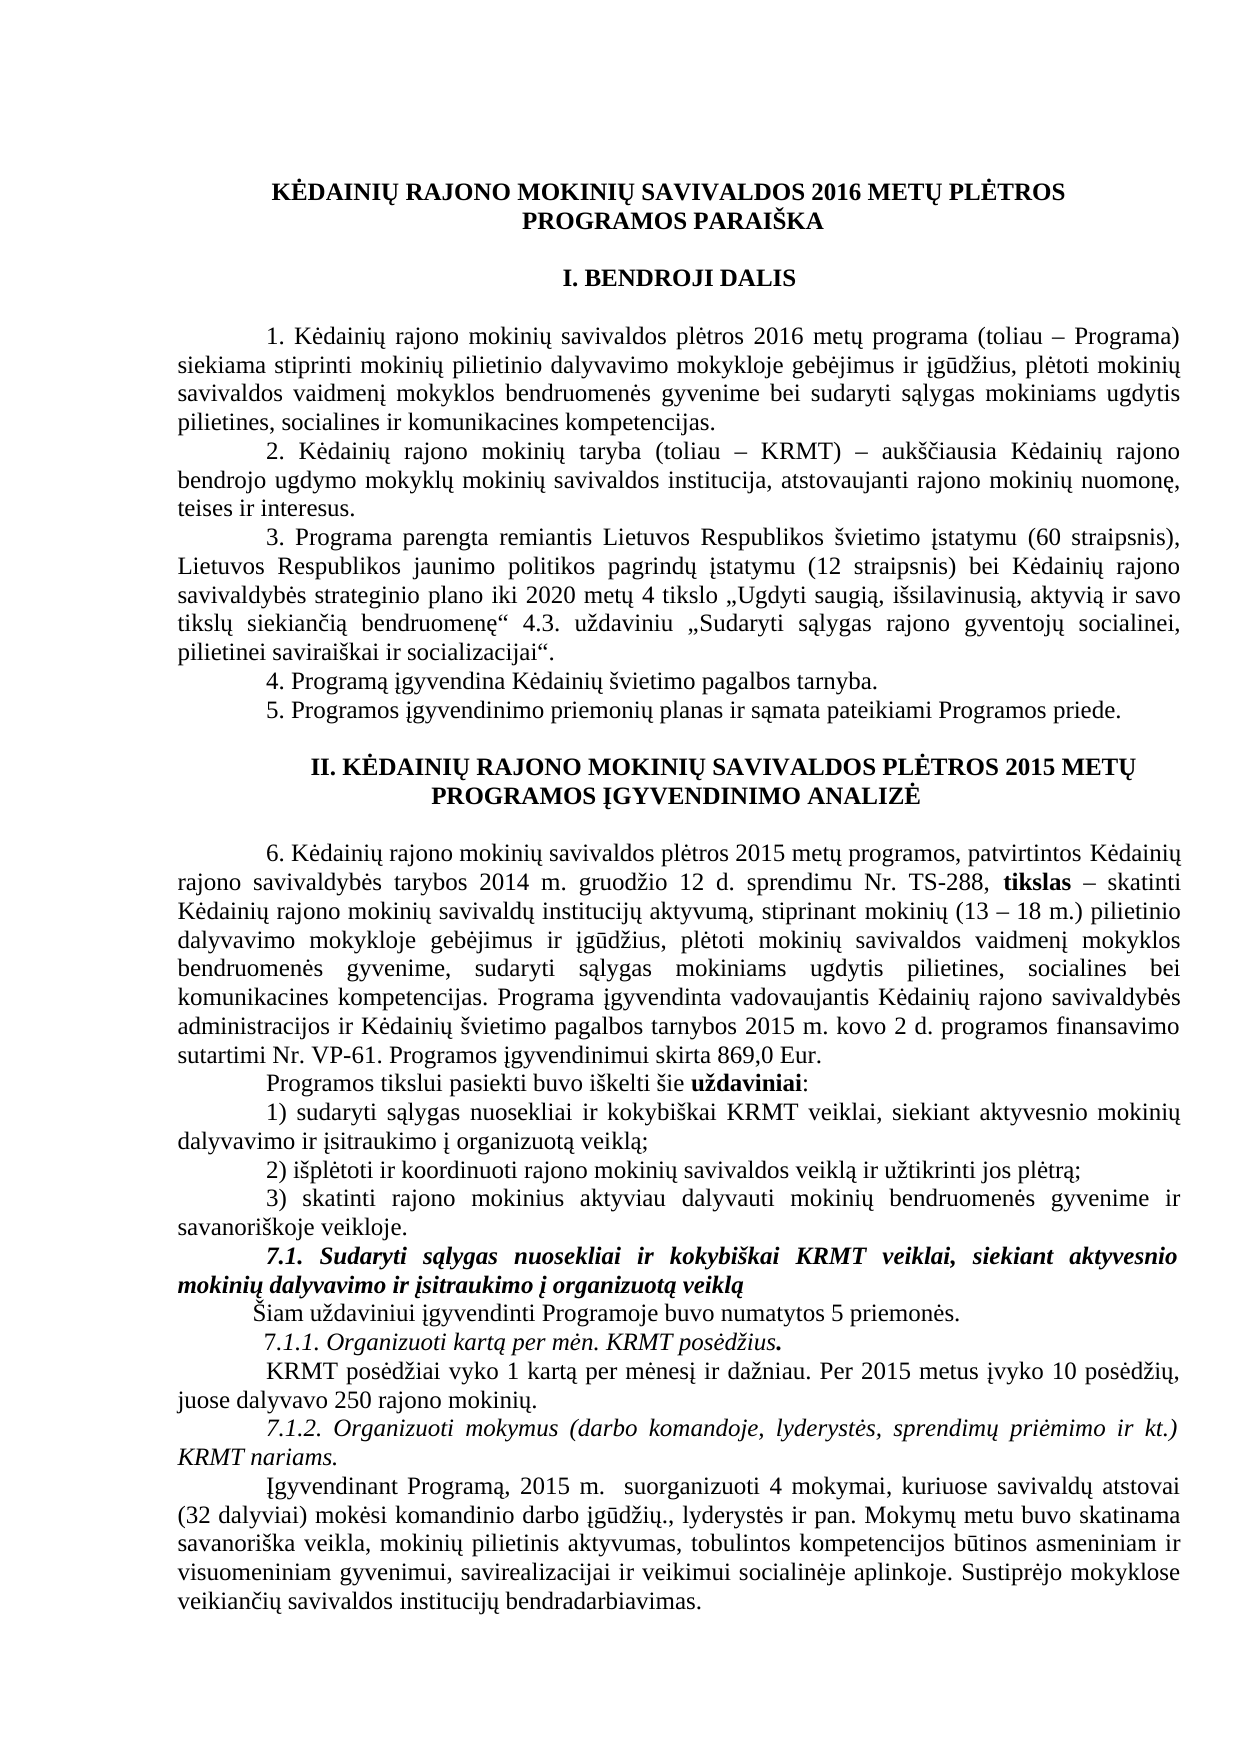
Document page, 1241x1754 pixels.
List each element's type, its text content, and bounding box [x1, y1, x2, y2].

text 1. Kėdainių rajono mokinių savivaldos plėtros 2016 metų programa (toliau – Programa) siekiama stiprinti mokinių pilietinio dalyvavimo mokykloje gebėjimus ir įgūdžius, plėtoti mokinių savivaldos vaidmenį mokyklos bendruomenės gyvenime bei sudaryti sąlygas mokiniams ugdytis pilietines, socialines ir komunikacines kompetencijas. [177, 321, 1181, 436]
text 1) sudaryti sąlygas nuosekliai ir kokybiškai KRMT veiklai, siekiant aktyvesnio mokinių dalyvavimo ir įsitraukimo į organizuotą veiklą; [177, 1097, 1181, 1155]
text Programos tikslui pasiekti buvo iškelti šie uždaviniai: [177, 1068, 1181, 1097]
text 5. Programos įgyvendinimo priemonių planas ir sąmata pateikiami Programos priede. [177, 695, 1181, 723]
text 3. Programa parengta remiantis Lietuvos Respublikos švietimo įstatymu (60 straipsnis), Lietuvos Respublikos jaunimo politikos pagrindų įstatymu (12 straipsnis) bei Kėdainių rajono savivaldybės strateginio plano iki 2020 metų 4 tikslo „Ugdyti saugią, išsilavinusią, aktyvią ir savo tikslų siekiančią bendruomenę“ 4.3. uždaviniu „Sudaryti sąlygas rajono gyventojų socialinei, pilietinei saviraiškai ir socializacijai“. [177, 522, 1181, 666]
text I. BENDROJI DALIS [177, 263, 1181, 292]
text KĖDAINIŲ RAJONO MOKINIŲ SAVIVALDOS 2016 METŲ PLĖTROS [162, 177, 1181, 206]
text 4. Programą įgyvendina Kėdainių švietimo pagalbos tarnyba. [177, 666, 1181, 695]
text 3) skatinti rajono mokinius aktyviau dalyvauti mokinių bendruomenės gyvenime ir savanoriškoje veikloje. [177, 1183, 1181, 1241]
text 6. Kėdainių rajono mokinių savivaldos plėtros 2015 metų programos, patvirtintos Kėdainių rajono savivaldybės tarybos 2014 m. gruodžio 12 d. sprendimu Nr. TS-288, tikslas – skatinti Kėdainių rajono mokinių savivaldų institucijų aktyvumą, stiprinant mokinių (13 – 18 m.) pilietinio dalyvavimo mokykloje gebėjimus ir įgūdžius, plėtoti mokinių savivaldos vaidmenį mokyklos bendruomenės gyvenime, sudaryti sąlygas mokiniams ugdytis pilietines, socialines bei komunikacines kompetencijas. Programa įgyvendinta vadovaujantis Kėdainių rajono savivaldybės administracijos ir Kėdainių švietimo pagalbos tarnybos 2015 m. kovo 2 d. programos finansavimo sutartimi Nr. VP-61. Programos įgyvendinimui skirta 869,0 Eur. [177, 838, 1181, 1068]
text 2. Kėdainių rajono mokinių taryba (toliau – KRMT) – aukščiausia Kėdainių rajono bendrojo ugdymo mokyklų mokinių savivaldos institucija, atstovaujanti rajono mokinių nuomonę, teises ir interesus. [177, 436, 1181, 522]
text Įgyvendinant Programą, 2015 m. suorganizuoti 4 mokymai, kuriuose savivaldų atstovai (32 dalyviai) mokėsi komandinio darbo įgūdžių., lyderystės ir pan. Mokymų metu buvo skatinama savanoriška veikla, mokinių pilietinis aktyvumas, tobulintos kompetencijos būtinos asmeniniam ir visuomeniniam gyvenimui, savirealizacijai ir veikimui socialinėje aplinkoje. Sustiprėjo mokyklose veikiančių savivaldos institucijų bendradarbiavimas. [177, 1471, 1181, 1615]
text 7.1.2. Organizuoti mokymus (darbo komandoje, lyderystės, sprendimų priėmimo ir kt.) KRMT nariams. [177, 1413, 1181, 1471]
text 7.1. Sudaryti sąlygas nuosekliai ir kokybiškai KRMT veiklai, siekiant aktyvesnio mokinių dalyvavimo ir įsitraukimo į organizuotą veiklą [177, 1241, 1181, 1298]
text II. KĖDAINIŲ RAJONO MOKINIŲ SAVIVALDOS PLĖTROS 2015 METŲ PROGRAMOS ĮGYVENDINIMO ANALIZĖ [177, 752, 1181, 810]
text PROGRAMOS PARAIŠKA [177, 206, 1181, 235]
text 7.1.1. Organizuoti kartą per mėn. KRMT posėdžius. [177, 1327, 1181, 1356]
text 2) išplėtoti ir koordinuoti rajono mokinių savivaldos veiklą ir užtikrinti jos plėtrą; [177, 1155, 1181, 1183]
text KRMT posėdžiai vyko 1 kartą per mėnesį ir dažniau. Per 2015 metus įvyko 10 posėdžių, juose dalyvavo 250 rajono mokinių. [177, 1356, 1181, 1413]
text Šiam uždaviniui įgyvendinti Programoje buvo numatytos 5 priemonės. [177, 1298, 1181, 1327]
